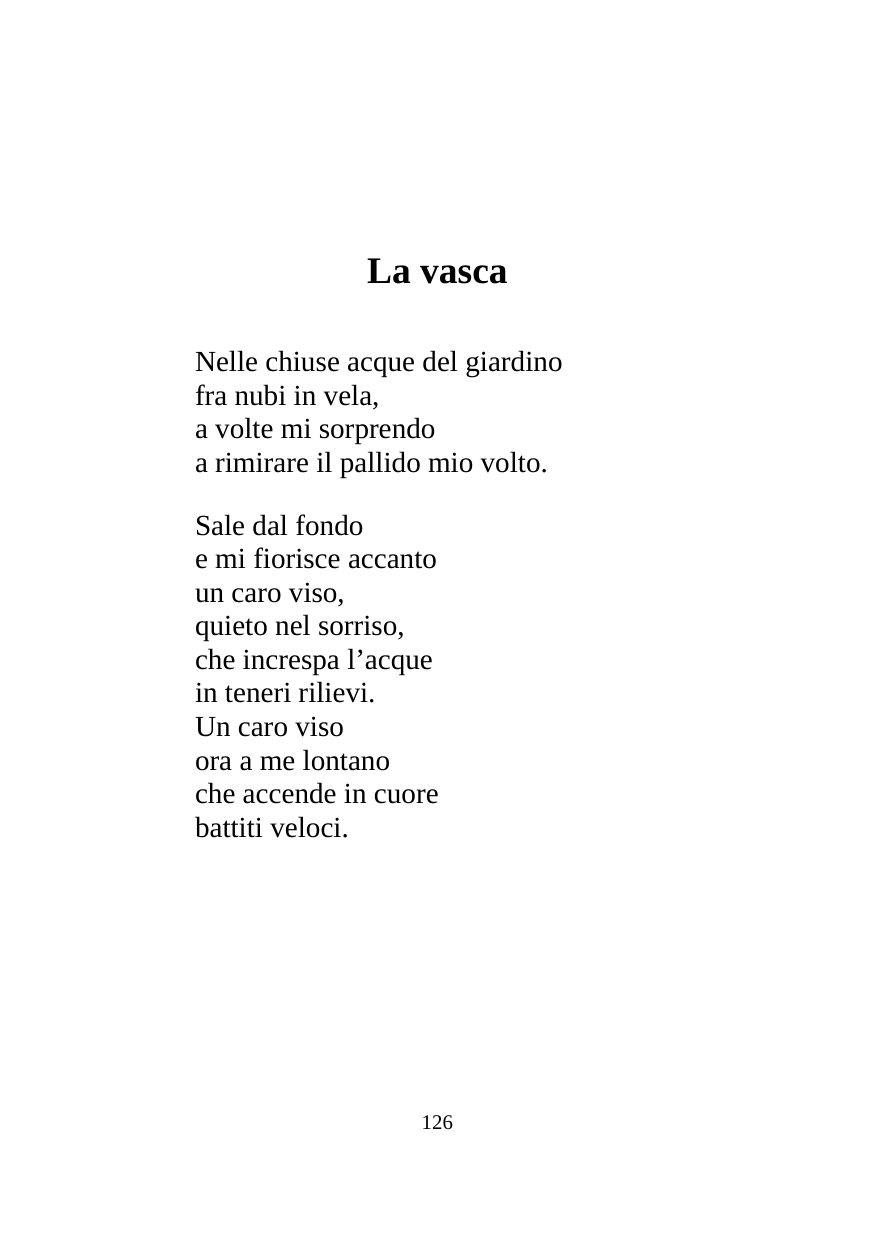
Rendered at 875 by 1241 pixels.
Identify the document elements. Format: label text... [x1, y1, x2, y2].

subtitle La vasca [106, 248, 768, 291]
text Nelle chiuse acque del giardino fra nubi in vela, a volte mi sorprendo a rimirare il pallido mio volto. [195, 344, 768, 478]
text Sale dal fondo e mi fiorisce accanto un caro viso, quieto nel sorriso, che increspa l’acque in teneri rilievi. Un caro viso ora a me lontano che accende in cuore battiti veloci. [195, 508, 768, 843]
